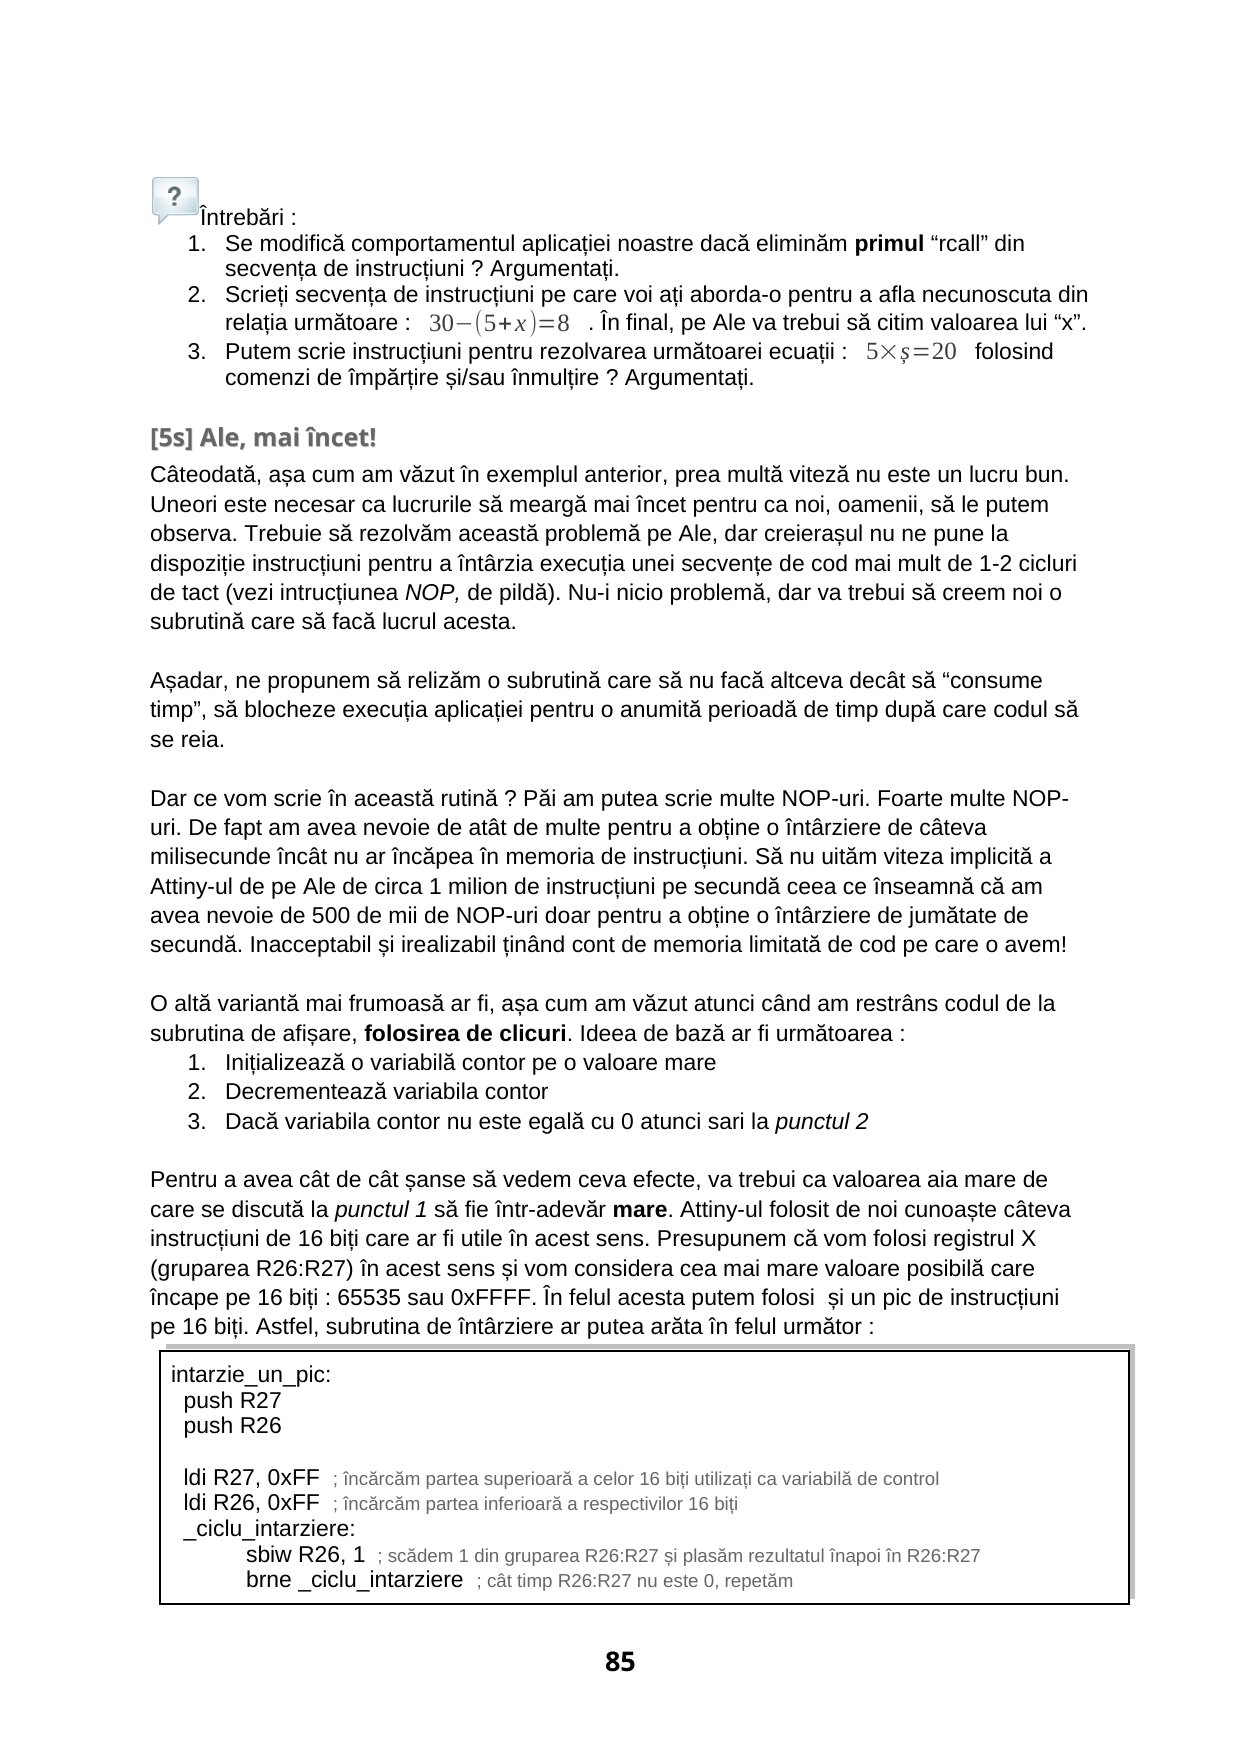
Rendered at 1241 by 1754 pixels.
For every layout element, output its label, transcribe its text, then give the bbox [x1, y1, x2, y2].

list Inițializează o variabilă contor pe o valoare mare [187, 1050, 1091, 1075]
subtitle [5s] Ale, mai încet! [150, 420, 1091, 454]
list Putem scrie instrucțiuni pentru rezolvarea următoarei ecuații :folosind comenzi de împărțire și/sau înmulțire ? Argumentați. [187, 337, 1091, 391]
list Decrementează variabila contor [187, 1079, 1091, 1105]
text Dar ce vom scrie în această rutină ? Păi am putea scrie multe NOP-uri. Foarte multe NOP-uri. De fapt am avea nevoie de atât de multe pentru a obține o întârziere de câteva milisecunde încât nu ar încăpea în memoria de instrucțiuni. Să nu uităm viteza implicită a Attiny-ul de pe Ale de circa 1 milion de instrucțiuni pe secundă ceea ce înseamnă că am avea nevoie de 500 de mii de NOP-uri doar pentru a obține o întârziere de jumătate de secundă. Inacceptabil și irealizabil ținând cont de memoria limitată de cod pe care o avem! [150, 785, 1091, 958]
list Se modifică comportamentul aplicației noastre dacă eliminăm primul “rcall” din secvența de instrucțiuni ? Argumentați. [187, 231, 1091, 282]
text Pentru a avea cât de cât șanse să vedem ceva efecte, va trebui ca valoarea aia mare de care se discută la punctul 1 să fie într-adevăr mare. Attiny-ul folosit de noi cunoaște câteva instrucțiuni de 16 biți care ar fi utile în acest sens. Presupunem că vom folosi registrul X (gruparea R26:R27) în acest sens și vom considera cea mai mare valoare posibilă care încape pe 16 biți : 65535 sau 0xFFFF. În felul acesta putem folosi și un pic de instrucțiuni pe 16 biți. Astfel, subrutina de întârziere ar putea arăta în felul următor : [150, 1167, 1091, 1340]
list Dacă variabila contor nu este egală cu 0 atunci sari la punctul 2 [187, 1108, 1091, 1134]
text Întrebări : [150, 201, 1091, 231]
text Așadar, ne propunem să relizăm o subrutină care să nu facă altceva decât să “consume timp”, să blocheze execuția aplicației pentru o anumită perioadă de timp după care codul să se reia. [150, 668, 1091, 752]
list Scrieți secvența de instrucțiuni pe care voi ați aborda-o pentru a afla necunoscuta din relația următoare :. În final, pe Ale va trebui să citim valoarea lui “x”. [187, 282, 1091, 337]
text Câteodată, așa cum am văzut în exemplul anterior, prea multă viteză nu este un lucru bun. Uneori este necesar ca lucrurile să meargă mai încet pentru ca noi, oamenii, să le putem observa. Trebuie să rezolvăm această problemă pe Ale, dar creierașul nu ne pune la dispoziție instrucțiuni pentru a întârzia execuția unei secvențe de cod mai mult de 1-2 cicluri de tact (vezi intrucțiunea NOP, de pildă). Nu-i nicio problemă, dar va trebui să creem noi o subrutină care să facă lucrul acesta. [150, 462, 1091, 635]
table_header intarzie_un_pic: push R27 push R26 ldi R27, 0xFF ; încărcăm partea superioară a celor 16 biți utilizați ca variabilă de control ldi R26, 0xFF ; încărcăm partea inferioară a respectivilor 16 biți _ciclu_intarziere: sbiw R26, 1 ; scădem 1 din gruparea R26:R27 și plasăm rezultatul înapoi în R26:R27 brne _ciclu_intarziere ; cât timp R26:R27 nu este 0, repetăm [161, 1352, 1128, 1603]
text O altă variantă mai frumoasă ar fi, așa cum am văzut atunci când am restrâns codul de la subrutina de afișare, folosirea de clicuri. Ideea de bază ar fi următoarea : [150, 991, 1091, 1046]
picture [150, 175, 200, 226]
